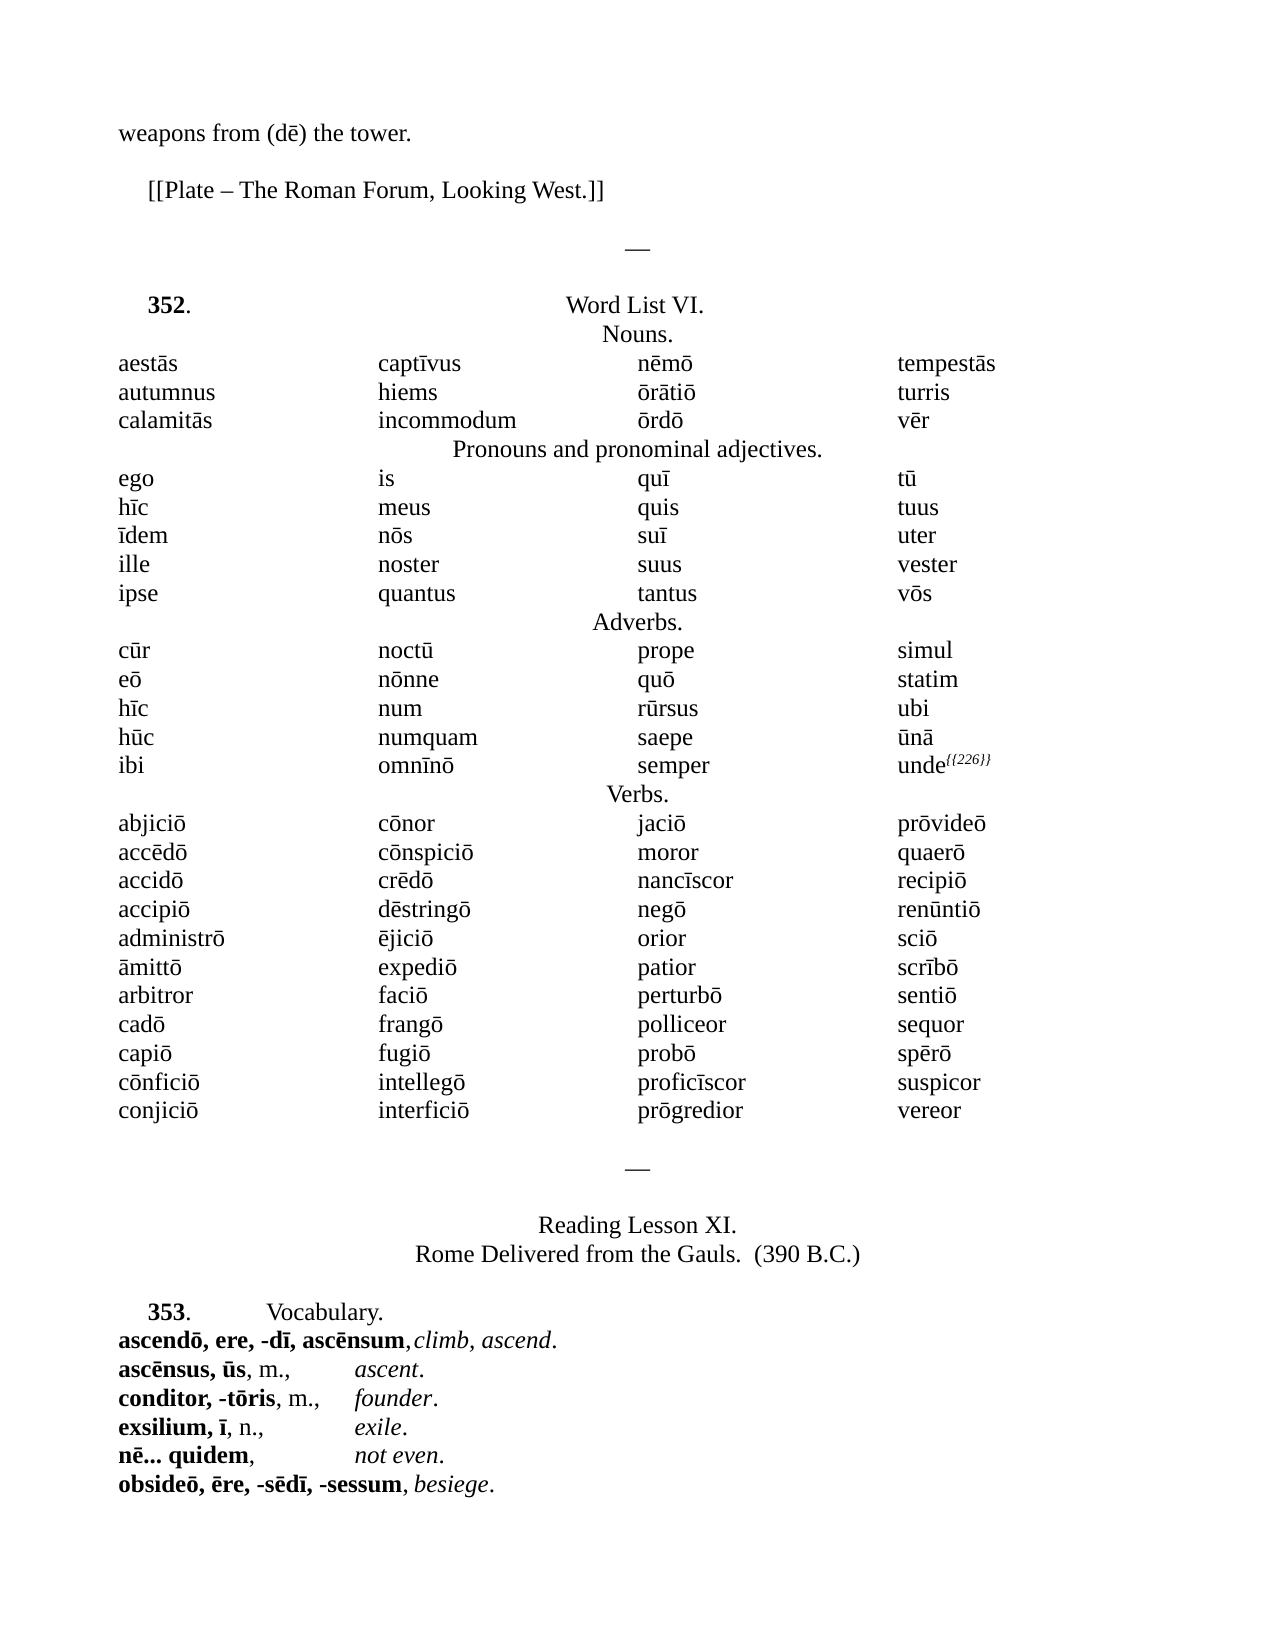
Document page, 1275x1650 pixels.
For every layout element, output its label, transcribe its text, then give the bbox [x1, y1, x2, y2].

text — [118, 233, 1157, 262]
text crēdō [378, 866, 637, 894]
text ōrdō [637, 406, 897, 434]
text cadō [118, 1009, 378, 1038]
text dēstringō [378, 894, 637, 923]
text ējiciō [378, 923, 637, 952]
text arbitror [118, 981, 378, 1009]
text omnīnō [378, 751, 637, 779]
text capiō [118, 1038, 378, 1067]
text unde{{226}} [897, 751, 1157, 779]
text frangō [378, 1009, 637, 1038]
text Adverbs. [118, 607, 1157, 636]
text suī [637, 521, 897, 549]
text Nouns. [118, 319, 1157, 348]
text probō [637, 1038, 897, 1067]
text Rome Delivered from the Gauls. (390 B.C.) [118, 1239, 1157, 1268]
text jaciō [637, 808, 897, 837]
text is [378, 463, 637, 492]
text sciō [897, 923, 1157, 952]
text accēdō [118, 837, 378, 866]
text [[Plate – The Roman Forum, Looking West.]] [118, 176, 1157, 204]
text prope [637, 636, 897, 664]
text Verbs. [118, 779, 1157, 808]
text incommodum [378, 406, 637, 434]
text conditor, -tōris, m., founder. [118, 1383, 1157, 1412]
text scrībō [897, 952, 1157, 981]
text 352. Word List VI. [118, 291, 1157, 319]
text intellegō [378, 1067, 637, 1096]
text interficiō [378, 1096, 637, 1124]
text exsilium, ī, n., exile. [118, 1412, 1157, 1441]
text ego [118, 463, 378, 492]
text weapons from (dē) the tower. [118, 118, 1157, 147]
text quī [637, 463, 897, 492]
text tempestās [897, 348, 1157, 377]
text proficīscor [637, 1067, 897, 1096]
text statim [897, 664, 1157, 693]
text numquam [378, 722, 637, 751]
text noctū [378, 636, 637, 664]
text īdem [118, 521, 378, 549]
text tuus [897, 492, 1157, 521]
text cōnspiciō [378, 837, 637, 866]
text nē... quidem, not even. [118, 1441, 1157, 1469]
text ascendō, ere, -dī, ascēnsum, climb, ascend. [118, 1326, 1157, 1354]
text 353. Vocabulary. [118, 1297, 1157, 1326]
text moror [637, 837, 897, 866]
text vōs [897, 578, 1157, 607]
text turris [897, 377, 1157, 406]
text quō [637, 664, 897, 693]
text ibi [118, 751, 378, 779]
text uter [897, 521, 1157, 549]
text prōgredior [637, 1096, 897, 1124]
text obsideō, ēre, -sēdī, -sessum, besiege. [118, 1469, 1157, 1498]
text hīc [118, 693, 378, 722]
text administrō [118, 923, 378, 952]
text ille [118, 549, 378, 578]
text cōnor [378, 808, 637, 837]
text autumnus [118, 377, 378, 406]
text ipse [118, 578, 378, 607]
text perturbō [637, 981, 897, 1009]
text ūnā [897, 722, 1157, 751]
text quaerō [897, 837, 1157, 866]
text Pronouns and pronominal adjectives. [118, 434, 1157, 463]
text ōrātiō [637, 377, 897, 406]
text aestās [118, 348, 378, 377]
text conjiciō [118, 1096, 378, 1124]
text faciō [378, 981, 637, 1009]
text sequor [897, 1009, 1157, 1038]
text saepe [637, 722, 897, 751]
text suspicor [897, 1067, 1157, 1096]
text negō [637, 894, 897, 923]
text simul [897, 636, 1157, 664]
text sentiō [897, 981, 1157, 1009]
text suus [637, 549, 897, 578]
text polliceor [637, 1009, 897, 1038]
text num [378, 693, 637, 722]
text ascēnsus, ūs, m., ascent. [118, 1354, 1157, 1383]
text recipiō [897, 866, 1157, 894]
text fugiō [378, 1038, 637, 1067]
text rūrsus [637, 693, 897, 722]
text tū [897, 463, 1157, 492]
text quantus [378, 578, 637, 607]
text hīc [118, 492, 378, 521]
text expediō [378, 952, 637, 981]
text hiems [378, 377, 637, 406]
text vēr [897, 406, 1157, 434]
text nōnne [378, 664, 637, 693]
text vereor [897, 1096, 1157, 1124]
text accipiō [118, 894, 378, 923]
text hūc [118, 722, 378, 751]
text tantus [637, 578, 897, 607]
text noster [378, 549, 637, 578]
text patior [637, 952, 897, 981]
text nōs [378, 521, 637, 549]
text eō [118, 664, 378, 693]
text cūr [118, 636, 378, 664]
text captīvus [378, 348, 637, 377]
text meus [378, 492, 637, 521]
text nancīscor [637, 866, 897, 894]
text spērō [897, 1038, 1157, 1067]
text vester [897, 549, 1157, 578]
text renūntiō [897, 894, 1157, 923]
text Reading Lesson XI. [118, 1211, 1157, 1239]
text calamitās [118, 406, 378, 434]
text orior [637, 923, 897, 952]
text quis [637, 492, 897, 521]
text cōnficiō [118, 1067, 378, 1096]
text prōvideō [897, 808, 1157, 837]
text ubi [897, 693, 1157, 722]
text — [118, 1153, 1157, 1182]
text āmittō [118, 952, 378, 981]
text abjiciō [118, 808, 378, 837]
text accidō [118, 866, 378, 894]
text semper [637, 751, 897, 779]
text nēmō [637, 348, 897, 377]
